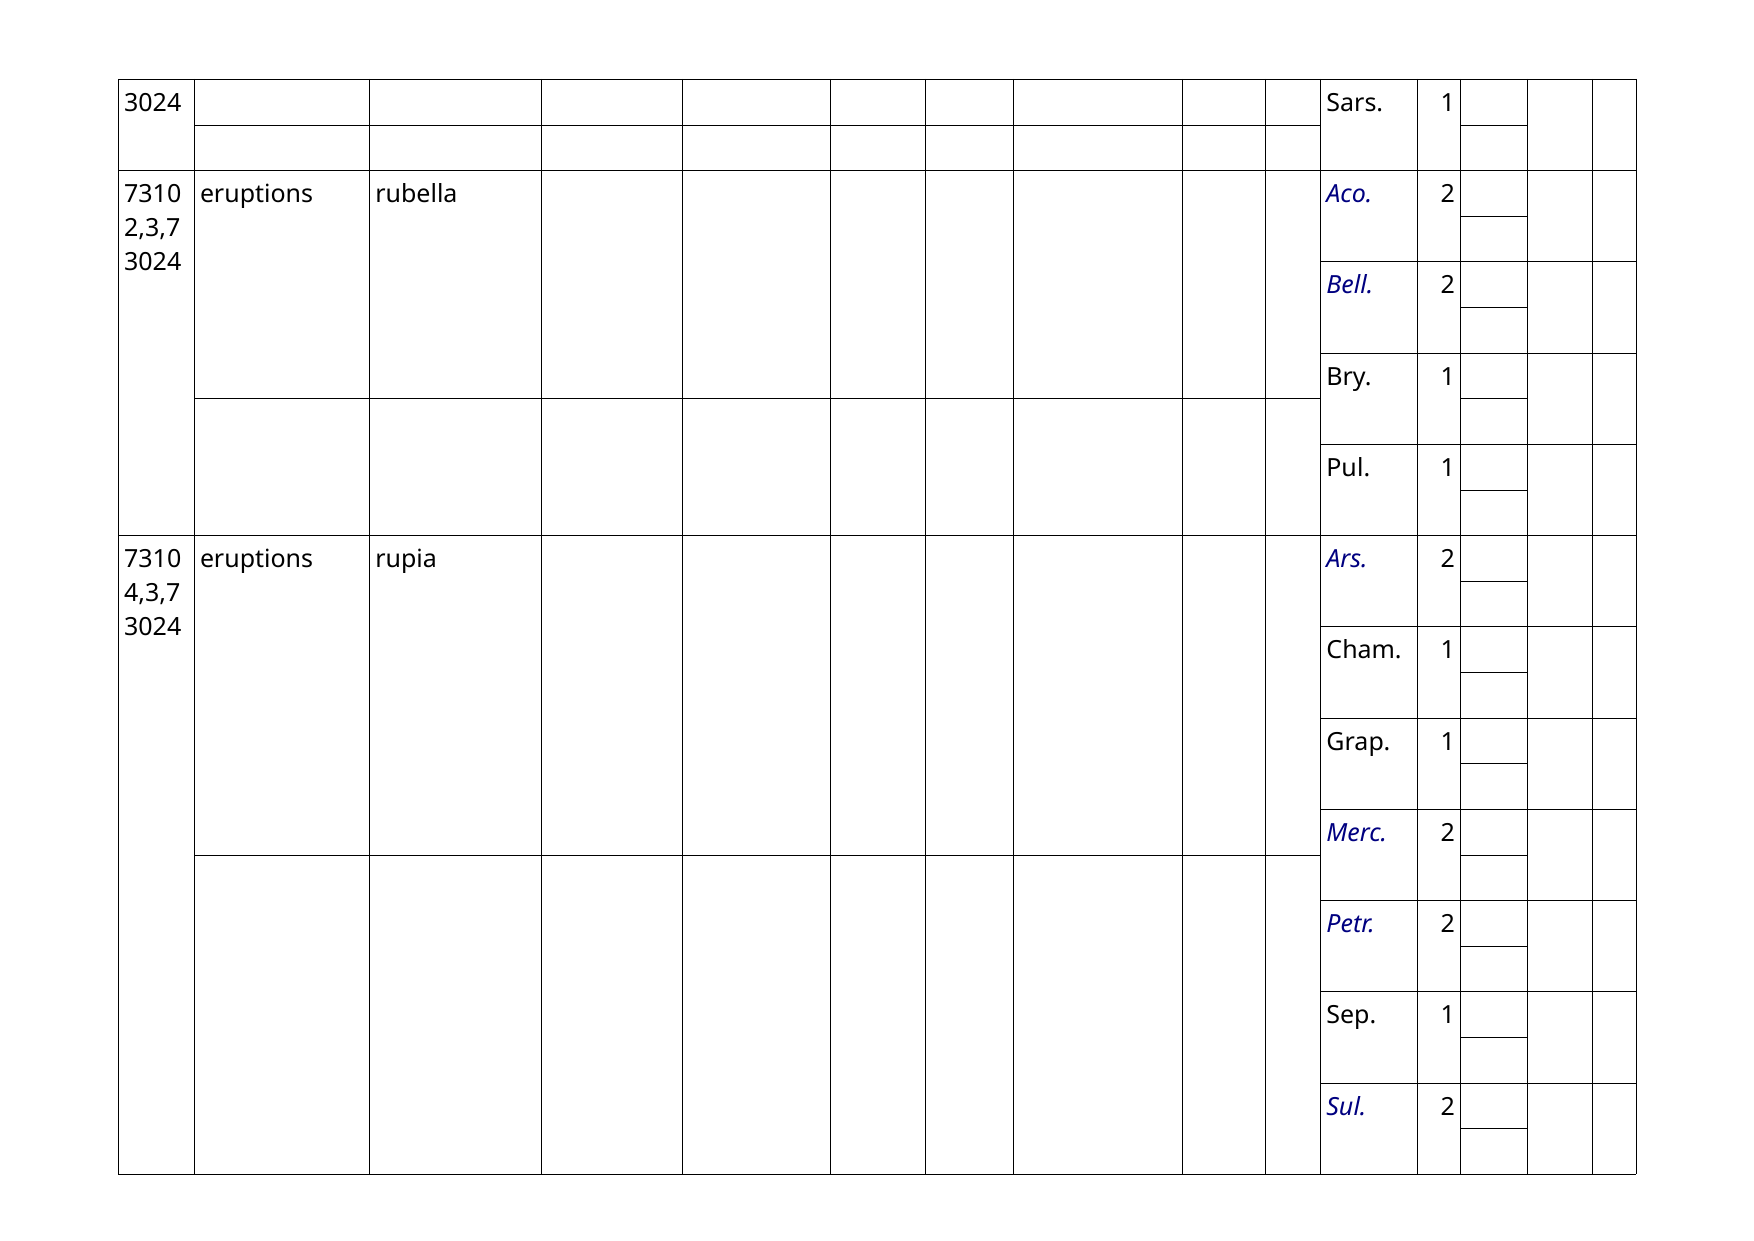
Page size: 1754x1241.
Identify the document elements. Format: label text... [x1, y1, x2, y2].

table_cell [1528, 80, 1592, 170]
table_cell [1593, 262, 1636, 353]
table_cell [1461, 582, 1527, 626]
table_cell [1593, 627, 1636, 718]
table_cell [1528, 536, 1592, 626]
table_cell [1183, 80, 1265, 124]
table_cell Merc. [1321, 810, 1417, 900]
table_cell [926, 856, 1013, 1174]
table_cell [926, 171, 1013, 398]
table_cell 1 [1418, 719, 1460, 809]
table_cell [831, 536, 925, 854]
table_cell 2 [1418, 262, 1460, 353]
table_cell [1461, 992, 1527, 1037]
table_cell [683, 171, 830, 398]
table_cell Pul. [1321, 445, 1417, 535]
table_cell [542, 80, 682, 124]
table_cell [1461, 217, 1527, 261]
table_cell [370, 399, 541, 535]
table_cell [1461, 1038, 1527, 1083]
table_cell 1 [1418, 80, 1460, 170]
table_cell eruptions [195, 536, 369, 854]
table_cell [1461, 536, 1527, 581]
table_cell [542, 126, 682, 170]
table_cell [1461, 673, 1527, 718]
table_cell [1461, 80, 1527, 124]
table_cell [1266, 399, 1320, 535]
table_cell [1461, 126, 1527, 170]
table_cell [1593, 80, 1636, 170]
table_cell [683, 126, 830, 170]
table_cell 2 [1418, 1084, 1460, 1174]
table_cell 3024 [119, 80, 194, 170]
table_cell 1 [1418, 627, 1460, 718]
table_cell [542, 856, 682, 1174]
table_cell [1528, 1084, 1592, 1174]
table_cell [1461, 764, 1527, 809]
table_cell [926, 536, 1013, 854]
table_cell [1014, 536, 1182, 854]
table_cell [1266, 856, 1320, 1174]
table_cell Sep. [1321, 992, 1417, 1083]
table_cell Sars. [1321, 80, 1417, 170]
table_cell [683, 399, 830, 535]
table_cell [1593, 810, 1636, 900]
table_cell rubella [370, 171, 541, 398]
table_cell 1 [1418, 445, 1460, 535]
table_cell [926, 80, 1013, 124]
table_cell [1183, 126, 1265, 170]
table_cell [1183, 171, 1265, 398]
table_cell [1593, 171, 1636, 261]
table_cell 73102,3,73024 [119, 171, 194, 535]
table_cell [1528, 992, 1592, 1083]
table_cell [1461, 262, 1527, 307]
table_cell [1528, 171, 1592, 261]
table_cell [370, 80, 541, 124]
table_cell Aco. [1321, 171, 1417, 261]
table_cell [1528, 901, 1592, 991]
table_cell [370, 856, 541, 1174]
table_cell [1183, 399, 1265, 535]
table_cell [1461, 491, 1527, 535]
table_cell [683, 856, 830, 1174]
table_cell [831, 126, 925, 170]
table_cell [831, 171, 925, 398]
table_cell Petr. [1321, 901, 1417, 991]
table_cell [831, 80, 925, 124]
table_cell [1183, 856, 1265, 1174]
table_cell [1183, 536, 1265, 854]
table_cell [1014, 80, 1182, 124]
table_cell 1 [1418, 992, 1460, 1083]
table_cell Bry. [1321, 354, 1417, 444]
table_cell [1461, 308, 1527, 353]
table_cell [195, 80, 369, 124]
table_cell [1461, 171, 1527, 216]
table_cell [1014, 856, 1182, 1174]
table_cell 1 [1418, 354, 1460, 444]
table_cell rupia [370, 536, 541, 854]
table_cell [1593, 719, 1636, 809]
table_cell [1266, 80, 1320, 124]
table_cell [1461, 354, 1527, 398]
table_cell Ars. [1321, 536, 1417, 626]
table_cell [370, 126, 541, 170]
table_cell [1461, 810, 1527, 854]
table_cell [1014, 126, 1182, 170]
table_cell [683, 80, 830, 124]
table_cell [1528, 719, 1592, 809]
table_cell [926, 399, 1013, 535]
table_cell [1593, 992, 1636, 1083]
table_cell [1593, 445, 1636, 535]
table_cell [1461, 445, 1527, 489]
table_cell [1014, 171, 1182, 398]
table_cell [195, 126, 369, 170]
table_cell 2 [1418, 810, 1460, 900]
table_cell [831, 399, 925, 535]
table_cell 2 [1418, 171, 1460, 261]
table_cell [1528, 810, 1592, 900]
table_cell [1461, 1129, 1527, 1174]
table_cell [1528, 354, 1592, 444]
table_cell [1266, 126, 1320, 170]
table_cell [1461, 627, 1527, 672]
table_cell [1593, 354, 1636, 444]
table_cell [926, 126, 1013, 170]
table_cell 73104,3,73024 [119, 536, 194, 1174]
table_cell Cham. [1321, 627, 1417, 718]
table_cell [195, 856, 369, 1174]
table_cell [1461, 947, 1527, 991]
table_cell [1014, 399, 1182, 535]
table_cell [1461, 719, 1527, 763]
table_cell eruptions [195, 171, 369, 398]
table_cell 2 [1418, 536, 1460, 626]
table_cell [831, 856, 925, 1174]
table_cell [683, 536, 830, 854]
table_cell Bell. [1321, 262, 1417, 353]
table_cell [1593, 1084, 1636, 1174]
table_cell [1593, 901, 1636, 991]
table_cell [1461, 856, 1527, 900]
table_cell [1266, 171, 1320, 398]
table_cell Sul. [1321, 1084, 1417, 1174]
table_cell [1528, 627, 1592, 718]
table_cell [1593, 536, 1636, 626]
table_cell [1528, 262, 1592, 353]
table_cell [1461, 399, 1527, 444]
table_cell [542, 399, 682, 535]
table_cell [1528, 445, 1592, 535]
table_cell [542, 171, 682, 398]
table_cell 2 [1418, 901, 1460, 991]
table_cell [1461, 1084, 1527, 1128]
table_cell Grap. [1321, 719, 1417, 809]
table_cell [1461, 901, 1527, 946]
table_cell [1266, 536, 1320, 854]
table_cell [195, 399, 369, 535]
table_cell [542, 536, 682, 854]
